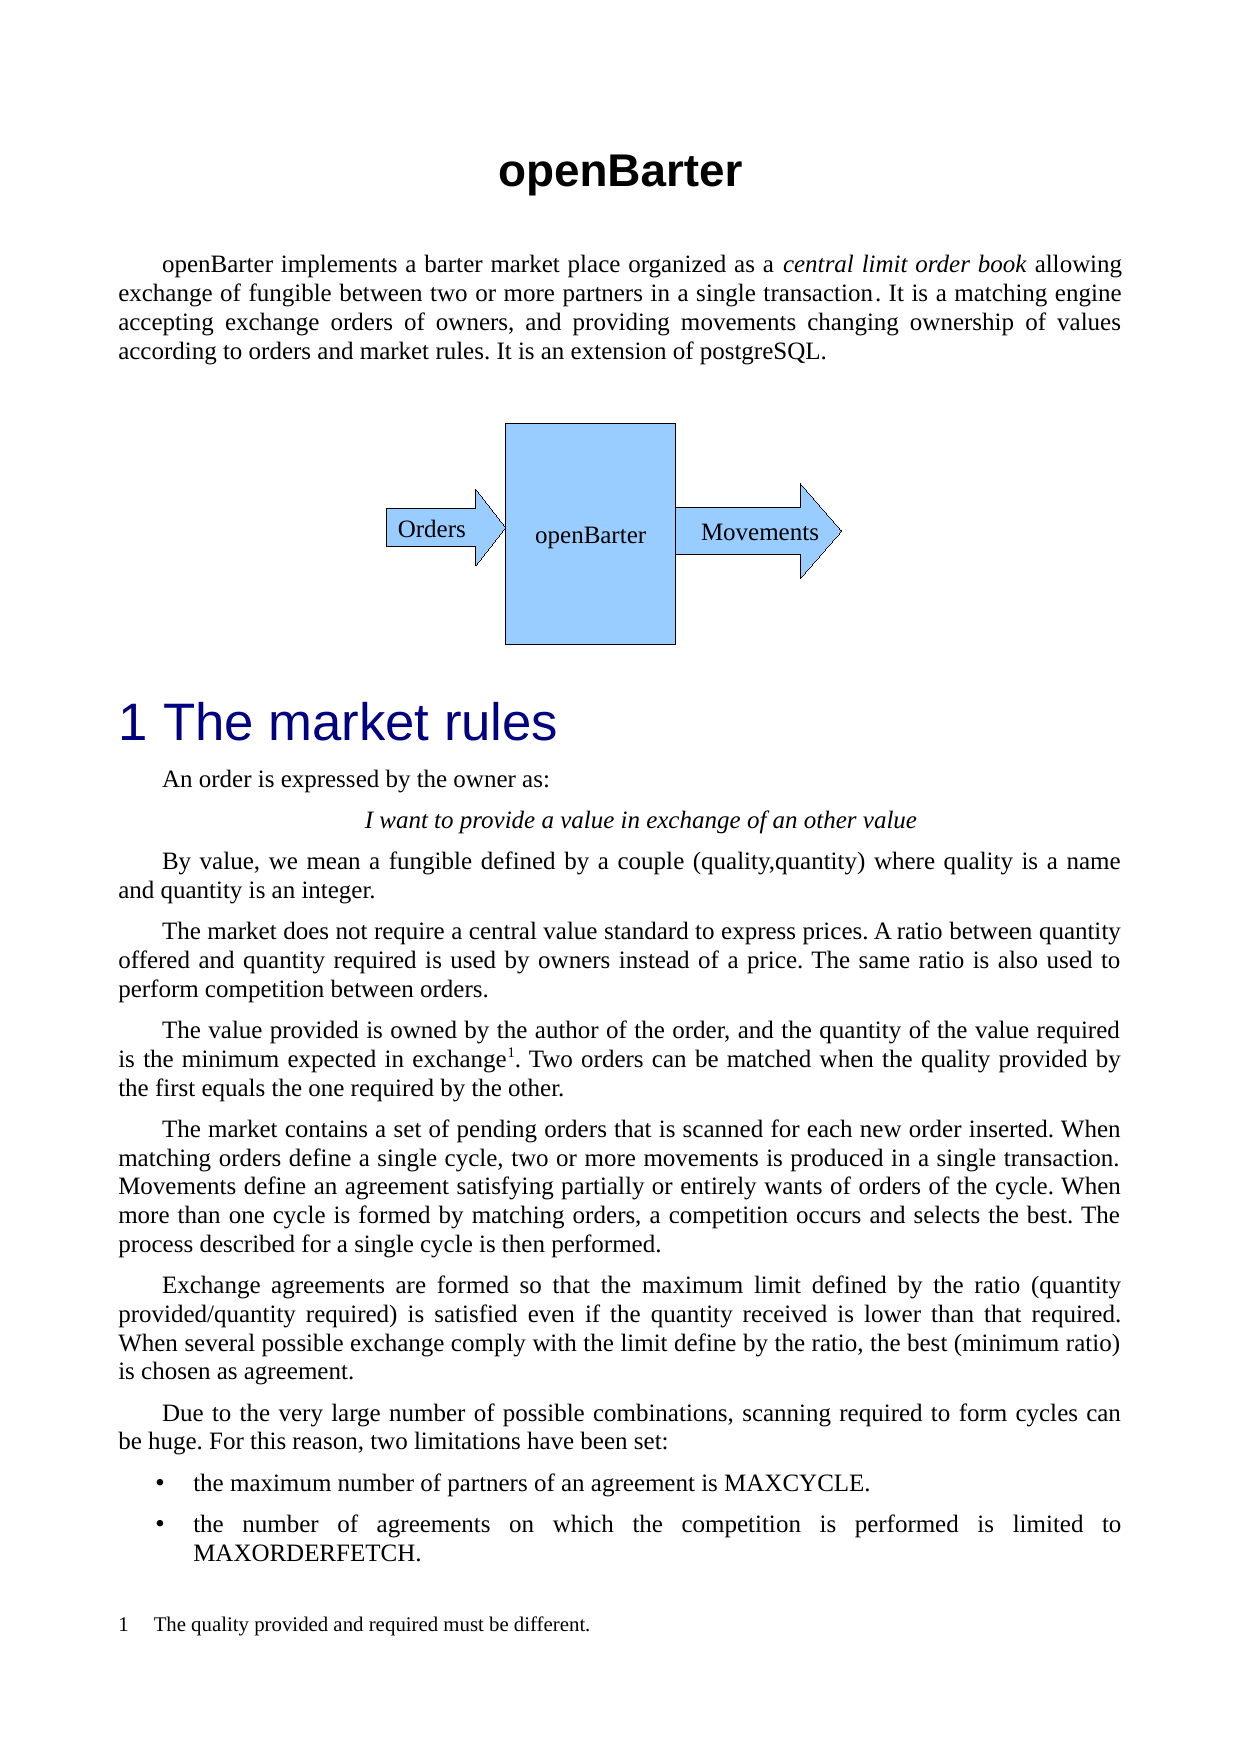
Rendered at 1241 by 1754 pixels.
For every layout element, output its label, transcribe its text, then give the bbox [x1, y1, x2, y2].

text openBarter implements a barter market place organized as a central limit order book allowing exchange of fungible between two or more partners in a single transaction. It is a matching engine accepting exchange orders of owners, and providing movements changing ownership of values according to orders and market rules. It is an extension of postgreSQL. [118, 249, 1122, 364]
subtitle The market rules [118, 691, 1122, 751]
text The value provided is owned by the author of the order, and the quantity of the value required is the minimum expected in exchange. Two orders can be matched when the quality provided by the first equals the one required by the other. [118, 1015, 1122, 1101]
text By value, we mean a fungible defined by a couple (quality,quantity) where quality is a name and quantity is an integer. [118, 846, 1122, 904]
list the maximum number of partners of an agreement is MAXCYCLE. [156, 1468, 1122, 1496]
text Due to the very large number of possible combinations, scanning required to form cycles can be huge. For this reason, two limitations have been set: [118, 1398, 1122, 1455]
list the number of agreements on which the competition is performed is limited to MAXORDERFETCH. [156, 1509, 1122, 1566]
text An order is expressed by the owner as: [118, 764, 1122, 793]
text I want to provide a value in exchange of an other value [118, 805, 1122, 834]
text The market contains a set of pending orders that is scanned for each new order inserted. When matching orders define a single cycle, two or more movements is produced in a single transaction. Movements define an agreement satisfying partially or entirely wants of orders of the cycle. When more than one cycle is formed by matching orders, a competition occurs and selects the best. The process described for a single cycle is then performed. [118, 1114, 1122, 1258]
text The quality provided and required must be different. [118, 1612, 1122, 1636]
text Exchange agreements are formed so that the maximum limit defined by the ratio (quantity provided/quantity required) is satisfied even if the quantity received is lower than that required. When several possible exchange comply with the limit define by the ratio, the best (minimum ratio) is chosen as agreement. [118, 1270, 1122, 1385]
subtitle openBarter [118, 143, 1122, 196]
text The market does not require a central value standard to express prices. A ratio between quantity offered and quantity required is used by owners instead of a price. The same ratio is also used to perform competition between orders. [118, 916, 1122, 1003]
